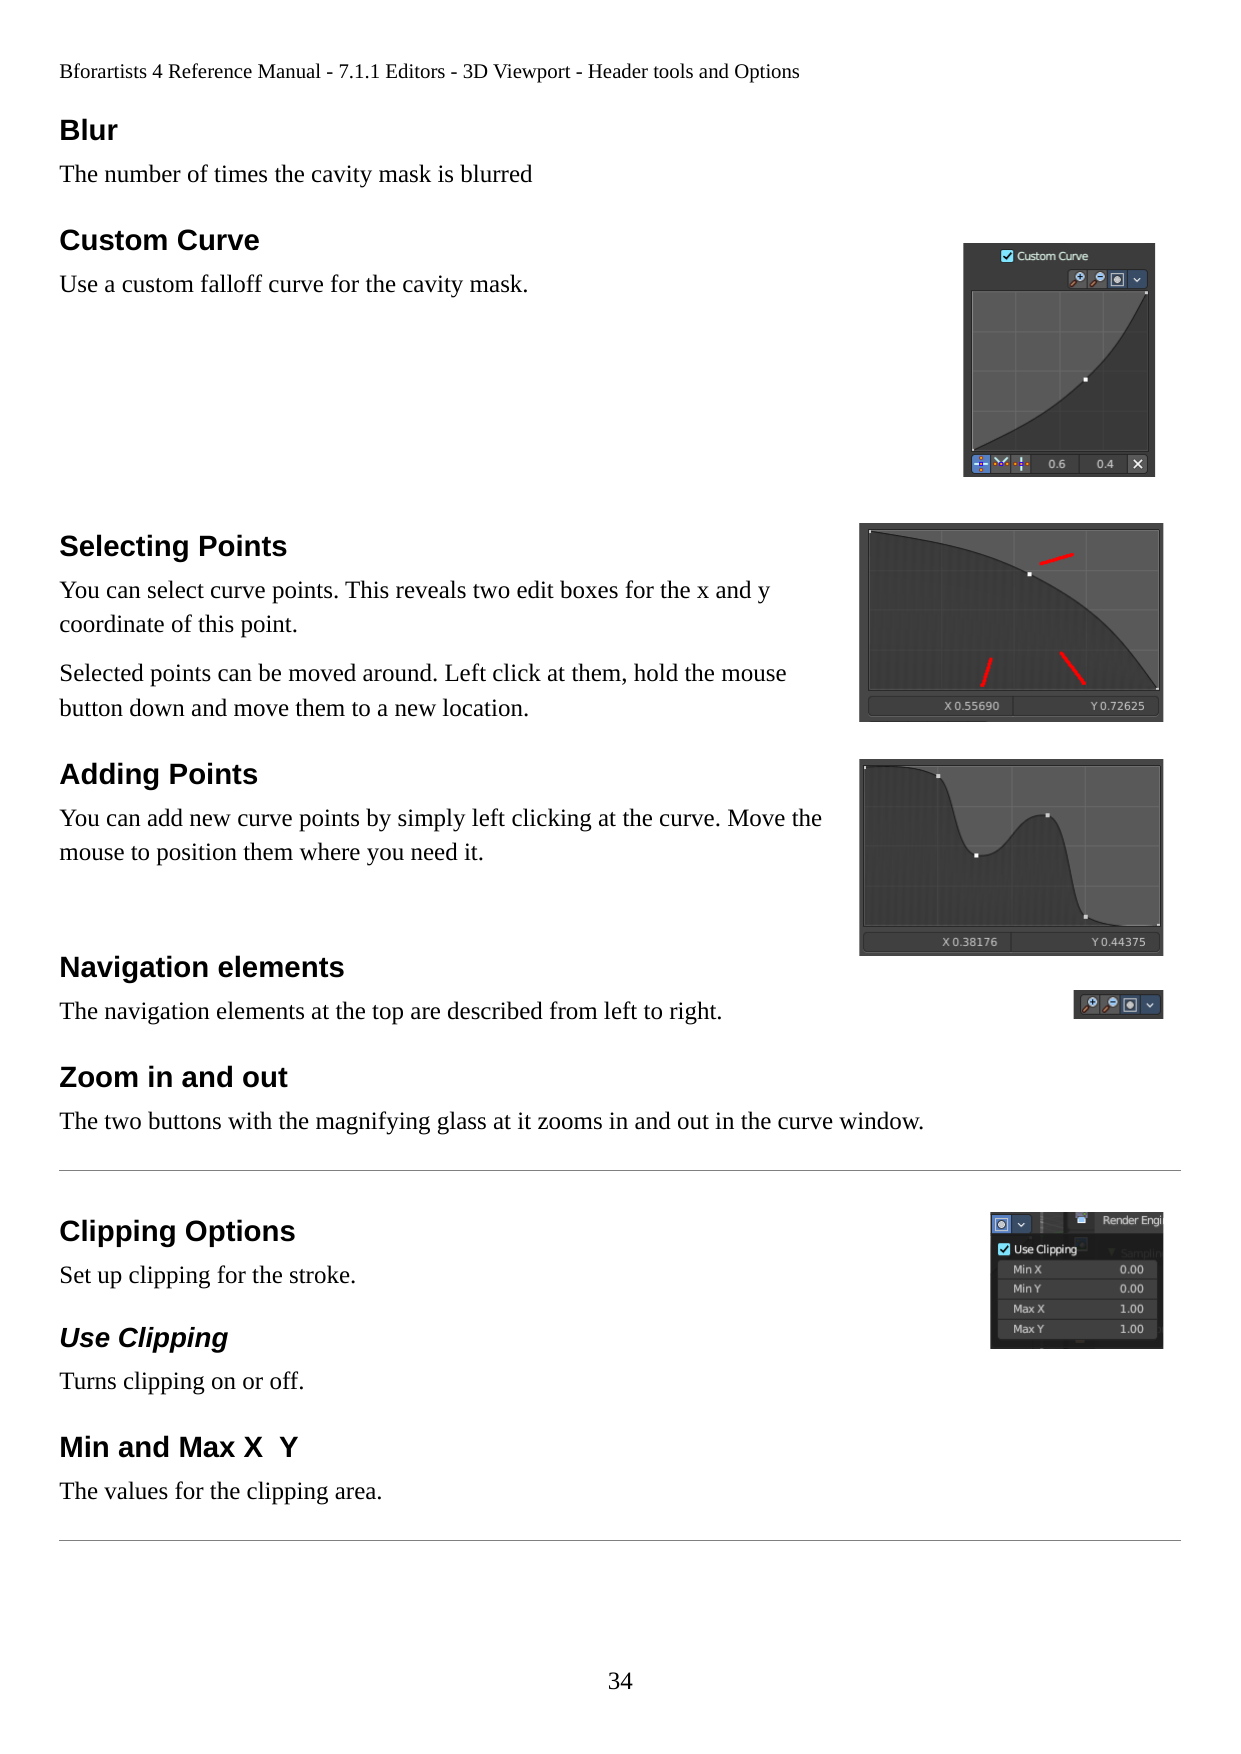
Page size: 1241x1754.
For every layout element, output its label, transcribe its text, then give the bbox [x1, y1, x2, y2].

text Turns clipping on or off. [59, 1366, 1181, 1395]
subtitle Navigation elements [59, 950, 1181, 984]
subtitle Zoom in and out [59, 1060, 1181, 1094]
text You can add new curve points by simply left clicking at the curve. Move the mouse to position them where you need it. [59, 803, 859, 866]
text Selected points can be moved around. Left click at them, hold the mouse button down and move them to a new location. [59, 658, 859, 722]
text The values for the clipping area. [59, 1476, 1181, 1505]
text Use a custom falloff curve for the cavity mask. [59, 269, 963, 297]
subtitle Min and Max X Y [59, 1430, 1181, 1463]
subtitle Selecting Points [59, 529, 859, 562]
picture [990, 1212, 1164, 1349]
picture [963, 243, 1156, 477]
text Set up clipping for the stroke. [59, 1260, 990, 1289]
subtitle Custom Curve [59, 222, 1181, 256]
text The two buttons with the magnifying glass at it zooms in and out in the curve window. [59, 1106, 1181, 1135]
subtitle Blur [59, 113, 1181, 146]
text The number of times the cavity mask is blurred [59, 159, 1181, 188]
subtitle [1164, 1214, 1181, 1248]
picture [859, 759, 1164, 956]
subtitle Clipping Options [59, 1214, 990, 1248]
text The navigation elements at the top are described from left to right. [59, 996, 1181, 1025]
subtitle [1164, 529, 1181, 562]
text You can select curve points. This reveals two edit boxes for the x and y coordinate of this point. [59, 575, 859, 638]
subtitle Adding Points [59, 757, 1181, 790]
subtitle Use Clipping [59, 1322, 1181, 1354]
picture [859, 523, 1164, 722]
picture [1073, 990, 1164, 1019]
